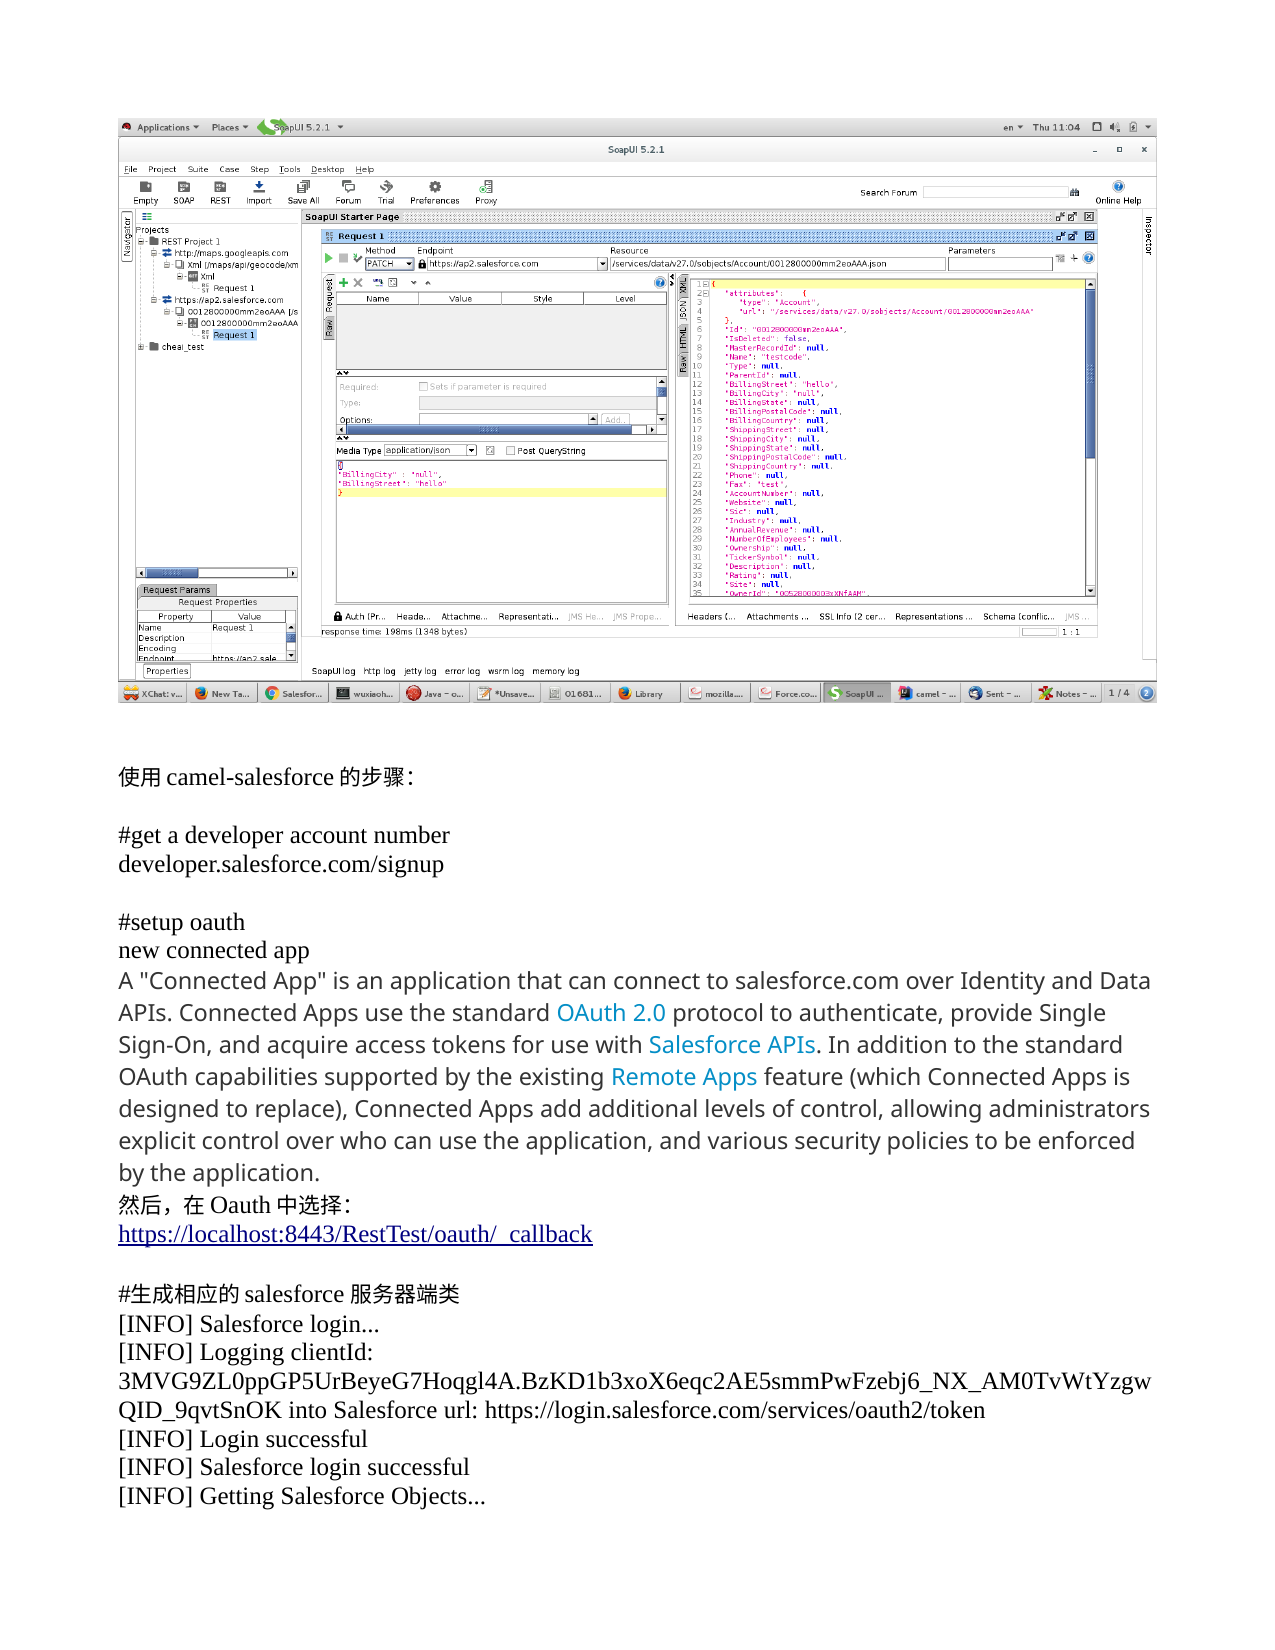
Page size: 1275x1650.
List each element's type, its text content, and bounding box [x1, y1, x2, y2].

picture [118, 118, 1157, 703]
text A "Connected App" is an application that can connect to salesforce.com over Identity and Data APIs. Connected Apps use the standard OAuth 2.0 protocol to authenticate, provide Single Sign-On, and acquire access tokens for use with Salesforce APIs. In addition to the standard OAuth capabilities supported by the existing Remote Apps feature (which Connected Apps is designed to replace), Connected Apps add additional levels of control, allowing administrators explicit control over who can use the application, and various security policies to be enforced by the application. [118, 964, 1157, 1188]
text new connected app [118, 935, 1157, 964]
text [INFO] Getting Salesforce Objects... [118, 1481, 1157, 1510]
text https://localhost:8443/RestTest/oauth/_callback [118, 1219, 1157, 1248]
text #setup oauth [118, 907, 1157, 935]
text [INFO] Salesforce login successful [118, 1452, 1157, 1481]
text #get a developer account number [118, 820, 1157, 849]
text 然后，在Oauth中选择： [118, 1188, 1157, 1219]
text 使用camel-salesforce的步骤： [118, 760, 1157, 792]
text [INFO] Logging clientId: 3MVG9ZL0ppGP5UrBeyeG7Hoqgl4A.BzKD1b3xoX6eqc2AE5smmPwFzebj6_NX_AM0TvWtYzgwQID_9qvtSnOK into Salesforce url: https://login.salesforce.com/services/oauth2/token [118, 1337, 1157, 1424]
text [INFO] Salesforce login... [118, 1309, 1157, 1337]
text [INFO] Login successful [118, 1424, 1157, 1452]
text developer.salesforce.com/signup [118, 849, 1157, 878]
text #生成相应的salesforce 服务器端类 [118, 1277, 1157, 1309]
